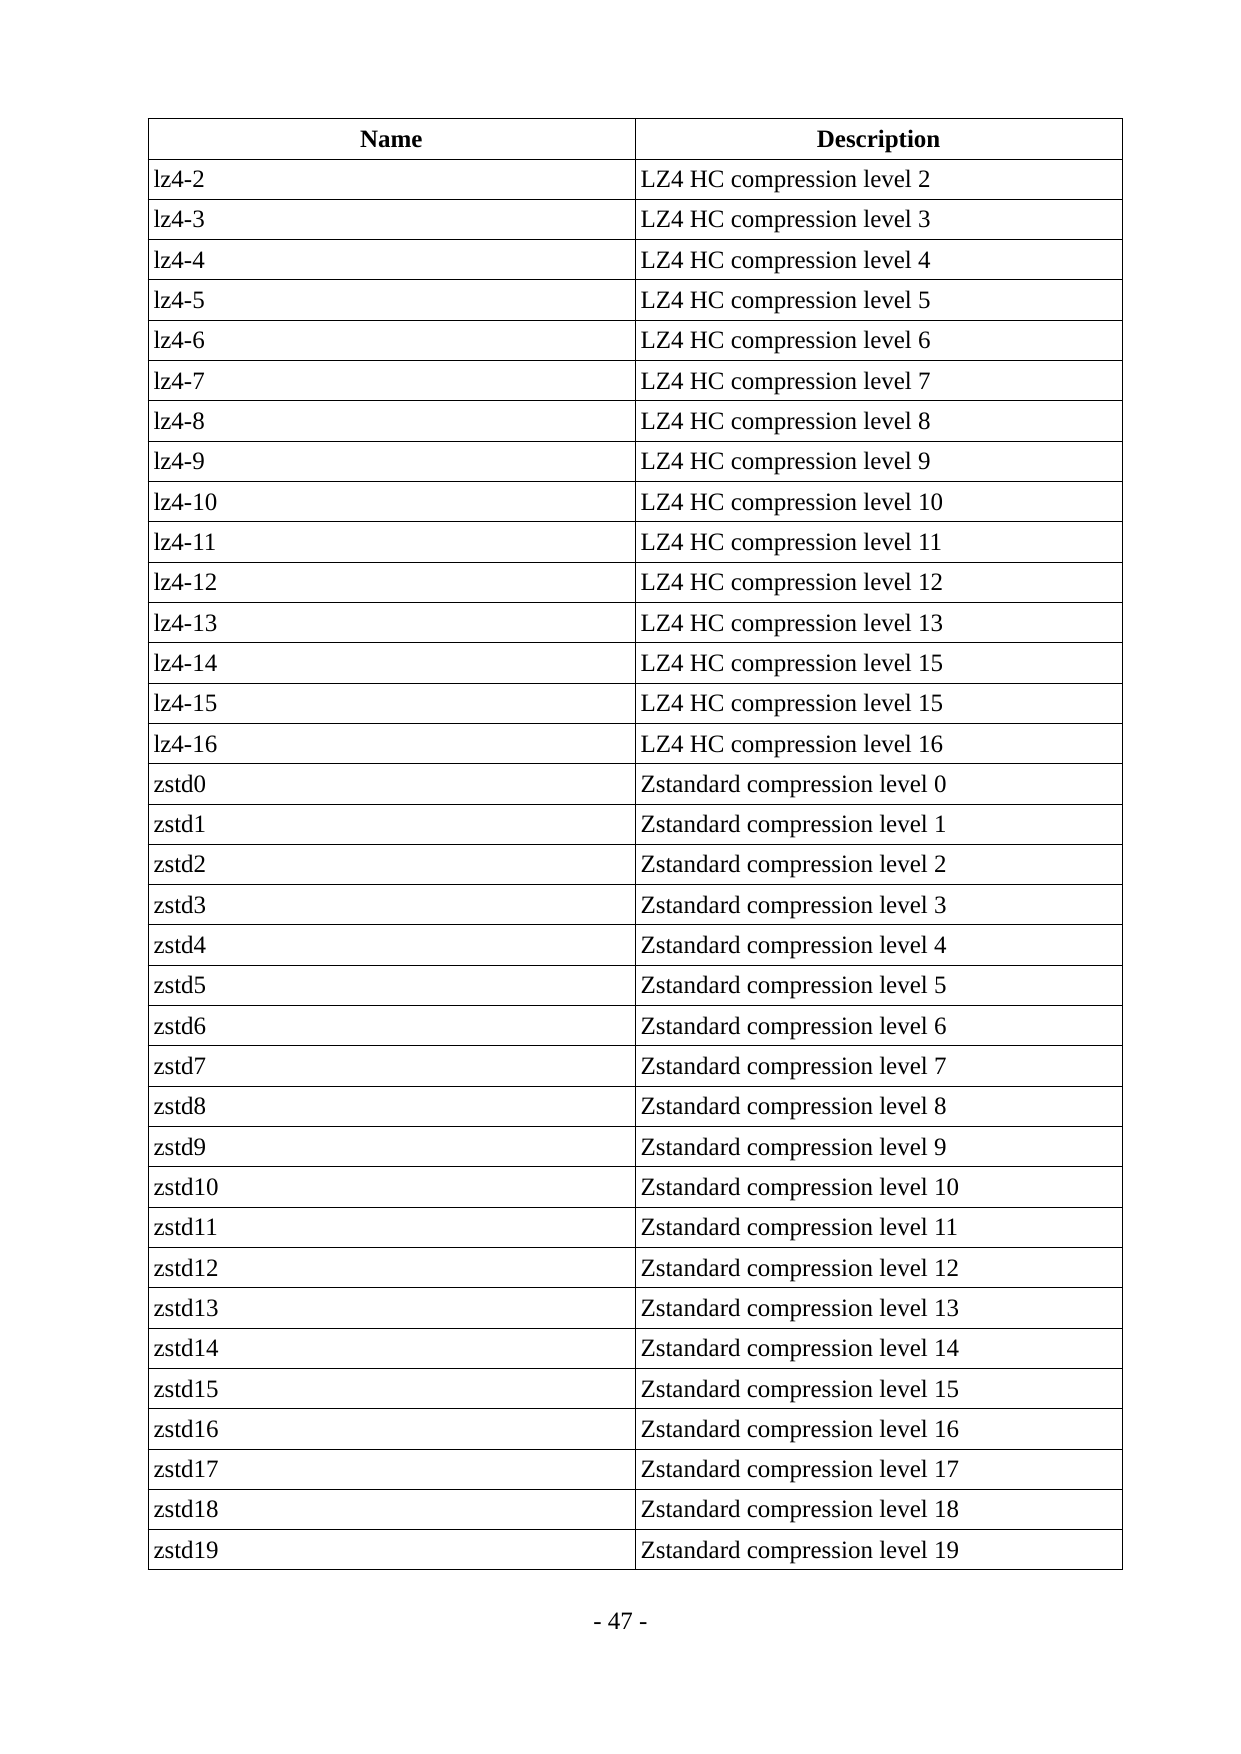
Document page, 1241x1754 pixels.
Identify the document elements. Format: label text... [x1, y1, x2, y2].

table_cell LZ4 HC compression level 8 [636, 401, 1122, 441]
table_cell zstd9 [149, 1127, 635, 1166]
table_cell zstd2 [149, 845, 635, 884]
table_cell Zstandard compression level 6 [636, 1006, 1122, 1045]
table_cell Zstandard compression level 8 [636, 1087, 1122, 1126]
table_cell zstd13 [149, 1288, 635, 1327]
table_cell LZ4 HC compression level 11 [636, 522, 1122, 562]
table_cell Zstandard compression level 3 [636, 885, 1122, 924]
table_cell Zstandard compression level 13 [636, 1288, 1122, 1327]
table_cell Zstandard compression level 0 [636, 764, 1122, 803]
table_cell LZ4 HC compression level 16 [636, 724, 1122, 763]
table_cell zstd18 [149, 1490, 635, 1529]
table_cell LZ4 HC compression level 12 [636, 563, 1122, 602]
table_cell lz4-4 [149, 240, 635, 279]
table_cell zstd7 [149, 1046, 635, 1086]
table_cell Zstandard compression level 7 [636, 1046, 1122, 1086]
table_cell LZ4 HC compression level 6 [636, 321, 1122, 360]
table_cell Zstandard compression level 15 [636, 1369, 1122, 1408]
table_cell zstd3 [149, 885, 635, 924]
table_cell zstd1 [149, 805, 635, 844]
table_cell lz4-9 [149, 442, 635, 481]
table_cell LZ4 HC compression level 7 [636, 361, 1122, 400]
table_cell zstd10 [149, 1167, 635, 1207]
table_cell lz4-3 [149, 200, 635, 239]
table_cell zstd5 [149, 966, 635, 1005]
table_cell zstd12 [149, 1248, 635, 1287]
table_cell zstd6 [149, 1006, 635, 1045]
table_cell lz4-14 [149, 643, 635, 682]
table_cell LZ4 HC compression level 3 [636, 200, 1122, 239]
table_cell lz4-5 [149, 280, 635, 320]
table_cell LZ4 HC compression level 4 [636, 240, 1122, 279]
table_cell LZ4 HC compression level 15 [636, 643, 1122, 682]
table_cell Zstandard compression level 4 [636, 925, 1122, 965]
table_cell LZ4 HC compression level 13 [636, 603, 1122, 642]
table_cell LZ4 HC compression level 9 [636, 442, 1122, 481]
table_cell lz4-2 [149, 160, 635, 199]
table_cell zstd19 [149, 1530, 635, 1569]
table_cell Zstandard compression level 12 [636, 1248, 1122, 1287]
table_header Name [149, 119, 635, 158]
table_header Description [636, 119, 1122, 158]
table_cell zstd16 [149, 1409, 635, 1448]
table_cell lz4-16 [149, 724, 635, 763]
table_cell lz4-11 [149, 522, 635, 562]
table_cell zstd14 [149, 1329, 635, 1368]
table_cell Zstandard compression level 2 [636, 845, 1122, 884]
table_cell Zstandard compression level 5 [636, 966, 1122, 1005]
table_cell lz4-6 [149, 321, 635, 360]
table_cell zstd0 [149, 764, 635, 803]
table_cell Zstandard compression level 14 [636, 1329, 1122, 1368]
table_cell lz4-13 [149, 603, 635, 642]
table_cell zstd17 [149, 1450, 635, 1489]
table_cell zstd15 [149, 1369, 635, 1408]
table_cell Zstandard compression level 16 [636, 1409, 1122, 1448]
table_cell LZ4 HC compression level 2 [636, 160, 1122, 199]
table_cell zstd8 [149, 1087, 635, 1126]
table_cell zstd11 [149, 1208, 635, 1247]
table_cell Zstandard compression level 18 [636, 1490, 1122, 1529]
table_cell Zstandard compression level 10 [636, 1167, 1122, 1207]
table_cell Zstandard compression level 17 [636, 1450, 1122, 1489]
table_cell Zstandard compression level 19 [636, 1530, 1122, 1569]
table_cell LZ4 HC compression level 10 [636, 482, 1122, 521]
table_cell lz4-12 [149, 563, 635, 602]
table_cell LZ4 HC compression level 5 [636, 280, 1122, 320]
table_cell Zstandard compression level 9 [636, 1127, 1122, 1166]
table_cell lz4-7 [149, 361, 635, 400]
table_cell lz4-10 [149, 482, 635, 521]
table_cell Zstandard compression level 11 [636, 1208, 1122, 1247]
table_cell zstd4 [149, 925, 635, 965]
table_cell LZ4 HC compression level 15 [636, 684, 1122, 723]
table_cell lz4-15 [149, 684, 635, 723]
table_cell lz4-8 [149, 401, 635, 441]
table_cell Zstandard compression level 1 [636, 805, 1122, 844]
